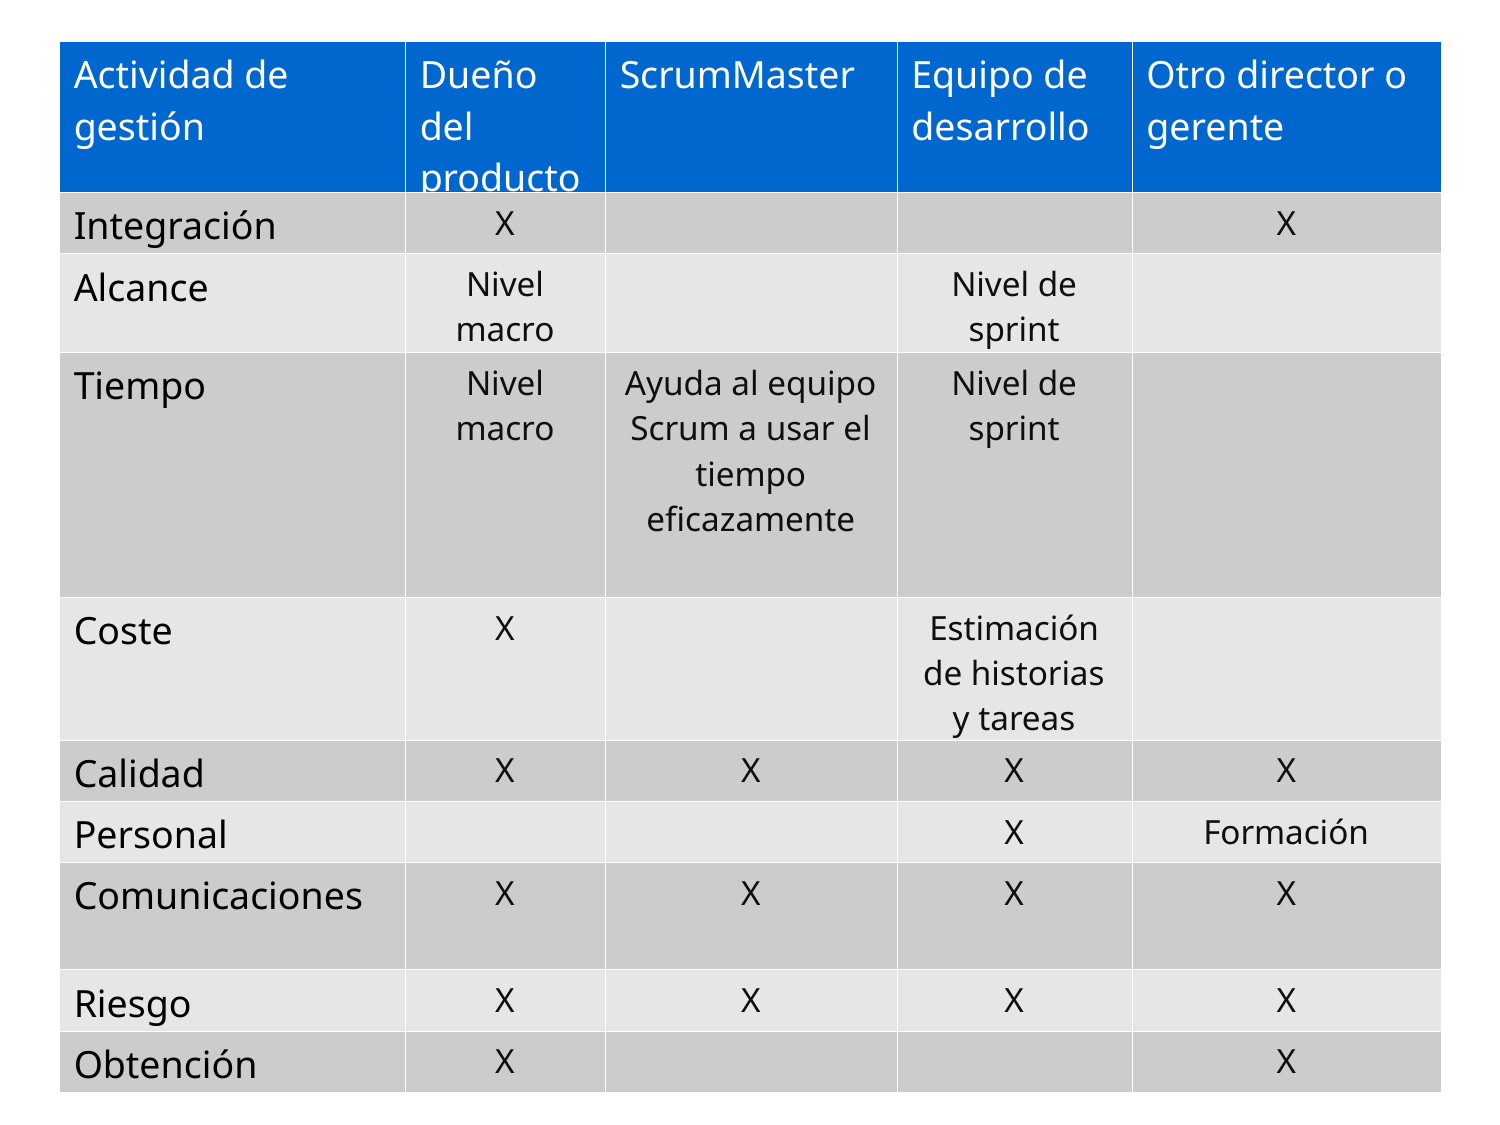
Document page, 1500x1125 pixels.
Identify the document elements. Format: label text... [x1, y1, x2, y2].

table_cell Nivel de sprint [898, 353, 1132, 597]
table_cell X [406, 598, 605, 740]
table_cell Nivel macro [406, 254, 605, 352]
table_header Dueño del producto [406, 42, 605, 192]
table_cell X [898, 970, 1132, 1031]
table_cell X [606, 741, 897, 801]
table_cell [1133, 598, 1441, 740]
table_cell [1133, 353, 1441, 597]
table_cell Ayuda al equipo Scrum a usar el tiempo eficazamente [606, 353, 897, 597]
table_cell X [406, 863, 605, 969]
table_cell X [1133, 741, 1441, 801]
table_cell [606, 193, 897, 253]
table_cell X [606, 970, 897, 1031]
table_cell [1133, 254, 1441, 352]
table_cell Integración [60, 193, 405, 253]
table_cell X [406, 193, 605, 253]
table_cell Estimación de historias y tareas [898, 598, 1132, 740]
table_cell X [898, 802, 1132, 862]
table_cell X [898, 741, 1132, 801]
table_header Actividad de gestión [60, 42, 405, 192]
table_cell Calidad [60, 741, 405, 801]
table_cell [606, 1032, 897, 1092]
table_cell X [606, 863, 897, 969]
table_cell Formación [1133, 802, 1441, 862]
table_cell Coste [60, 598, 405, 740]
table_header ScrumMaster [606, 42, 897, 192]
table_cell X [406, 1032, 605, 1092]
table_header Equipo de desarrollo [898, 42, 1132, 192]
table_cell X [1133, 193, 1441, 253]
table_cell X [1133, 863, 1441, 969]
table_cell Nivel macro [406, 353, 605, 597]
table_cell Comunicaciones [60, 863, 405, 969]
table_cell [606, 254, 897, 352]
table_cell X [1133, 1032, 1441, 1092]
table_cell [606, 802, 897, 862]
table_cell X [406, 970, 605, 1031]
table_cell Riesgo [60, 970, 405, 1031]
table_cell Nivel de sprint [898, 254, 1132, 352]
table_cell X [406, 741, 605, 801]
table_cell X [898, 863, 1132, 969]
table_cell Personal [60, 802, 405, 862]
table_cell [898, 193, 1132, 253]
table_cell [606, 598, 897, 740]
table_cell [406, 802, 605, 862]
table_cell X [1133, 970, 1441, 1031]
table_cell Obtención [60, 1032, 405, 1092]
table_cell Alcance [60, 254, 405, 352]
table_cell Tiempo [60, 353, 405, 597]
table_header Otro director o gerente [1133, 42, 1441, 192]
table_cell [898, 1032, 1132, 1092]
